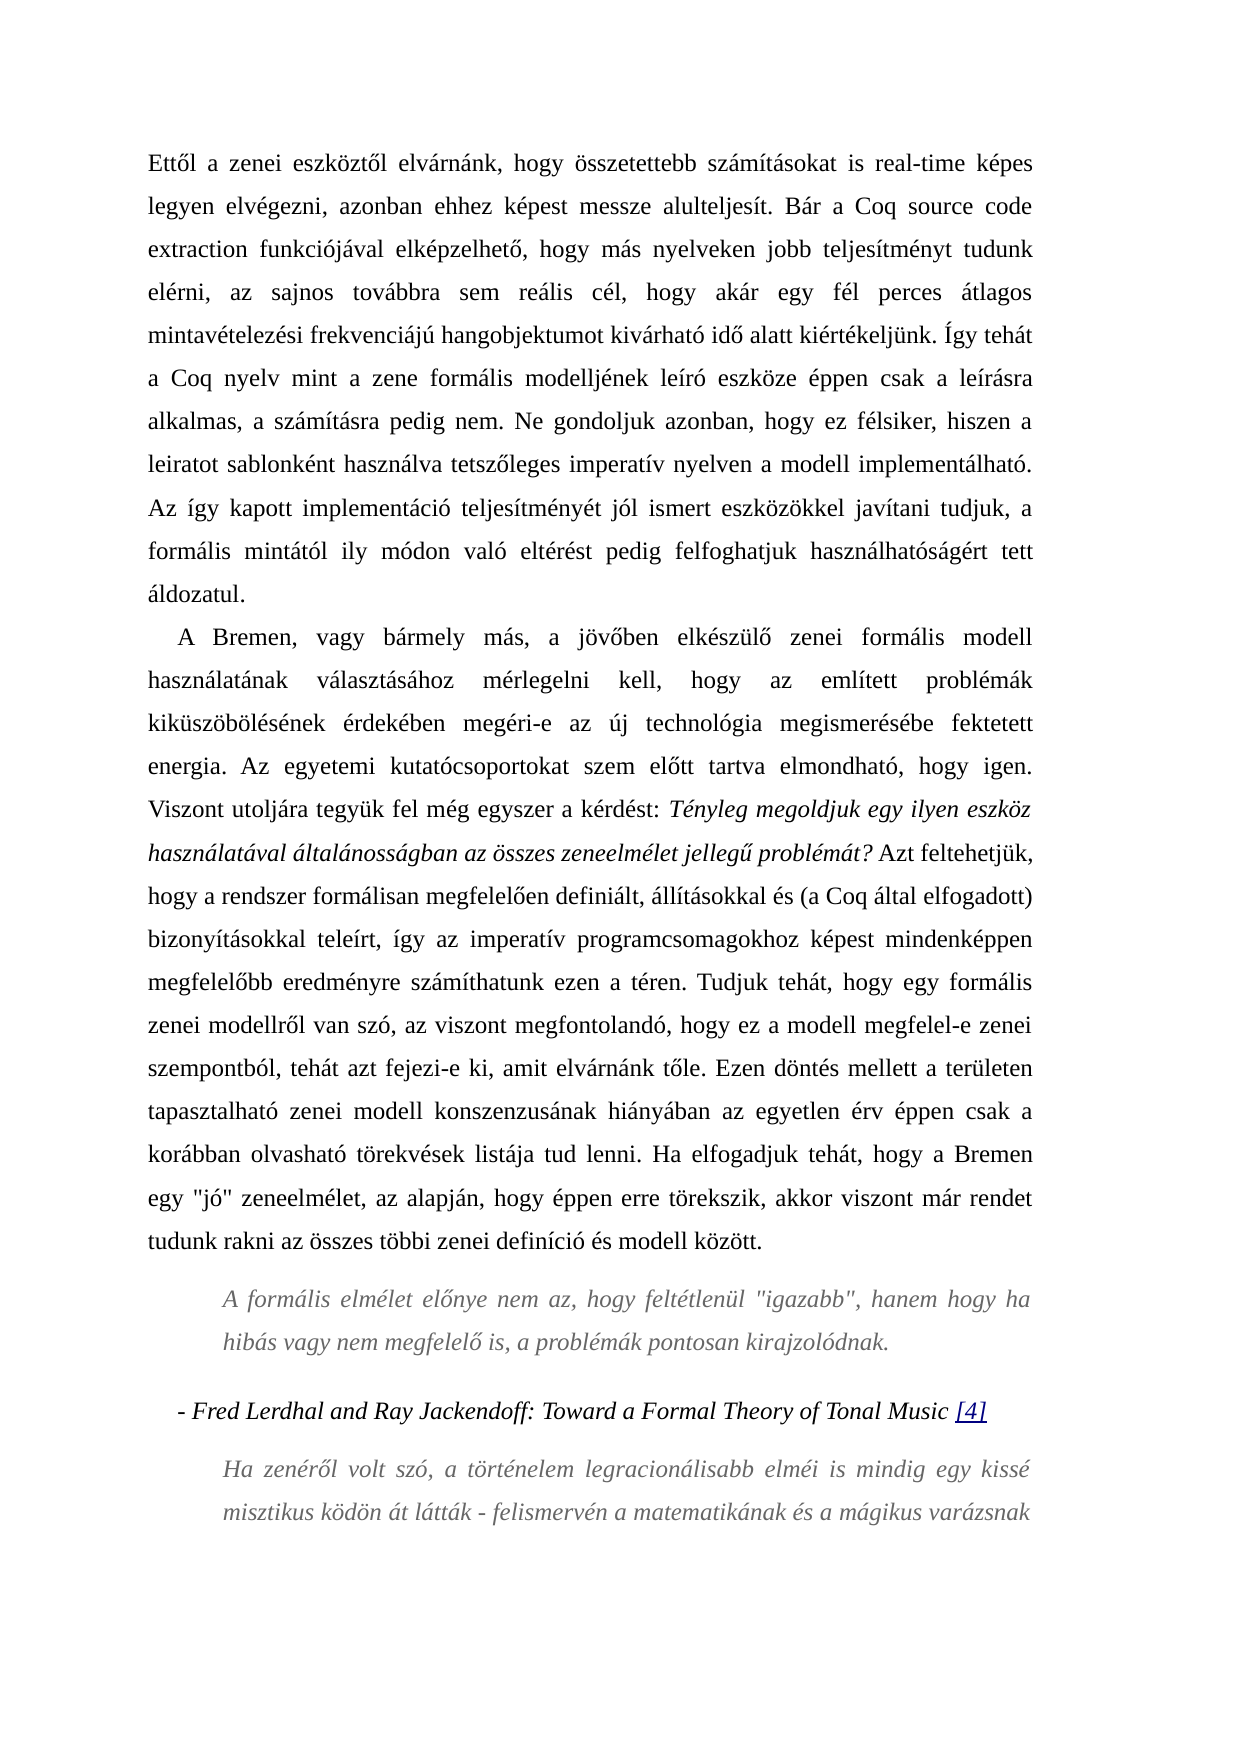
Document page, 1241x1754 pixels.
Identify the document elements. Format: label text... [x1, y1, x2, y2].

text A formális elmélet előnye nem az, hogy feltétlenül "igazabb", hanem hogy ha hibás vagy nem megfelelő is, a problémák pontosan kirajzolódnak. [223, 1284, 1033, 1356]
text Ha zenéről volt szó, a történelem legracionálisabb elméi is mindig egy kissé misztikus ködön át látták - felismervén a matematikának és a mágikus varázsnak [223, 1454, 1033, 1526]
text A Bremen, vagy bármely más, a jövőben elkészülő zenei formális modell használatának választásához mérlegelni kell, hogy az említett problémák kiküszöbölésének érdekében megéri-e az új technológia megismerésébe fektetett energia. Az egyetemi kutatócsoportokat szem előtt tartva elmondható, hogy igen. Viszont utoljára tegyük fel még egyszer a kérdést: Tényleg megoldjuk egy ilyen eszköz használatával általánosságban az összes zeneelmélet jellegű problémát? Azt feltehetjük, hogy a rendszer formálisan megfelelően definiált, állításokkal és (a Coq által elfogadott) bizonyításokkal teleírt, így az imperatív programcsomagokhoz képest mindenképpen megfelelőbb eredményre számíthatunk ezen a téren. Tudjuk tehát, hogy egy formális zenei modellről van szó, az viszont megfontolandó, hogy ez a modell megfelel-e zenei szempontból, tehát azt fejezi-e ki, amit elvárnánk tőle. Ezen döntés mellett a területen tapasztalható zenei modell konszenzusának hiányában az egyetlen érv éppen csak a korábban olvasható törekvések listája tud lenni. Ha elfogadjuk tehát, hogy a Bremen egy "jó" zeneelmélet, az alapján, hogy éppen erre törekszik, akkor viszont már rendet tudunk rakni az összes többi zenei definíció és modell között. [148, 622, 1033, 1254]
text - Fred Lerdhal and Ray Jackendoff: Toward a Formal Theory of Tonal Music [4] [148, 1396, 1033, 1425]
text Ettől a zenei eszköztől elvárnánk, hogy összetettebb számításokat is real-time képes legyen elvégezni, azonban ehhez képest messze alulteljesít. Bár a Coq source code extraction funkciójával elképzelhető, hogy más nyelveken jobb teljesítményt tudunk elérni, az sajnos továbbra sem reális cél, hogy akár egy fél perces átlagos mintavételezési frekvenciájú hangobjektumot kivárható idő alatt kiértékeljünk. Így tehát a Coq nyelv mint a zene formális modelljének leíró eszköze éppen csak a leírásra alkalmas, a számításra pedig nem. Ne gondoljuk azonban, hogy ez félsiker, hiszen a leiratot sablonként használva tetszőleges imperatív nyelven a modell implementálható. Az így kapott implementáció teljesítményét jól ismert eszközökkel javítani tudjuk, a formális mintától ily módon való eltérést pedig felfoghatjuk használhatóságért tett áldozatul. [148, 148, 1033, 608]
